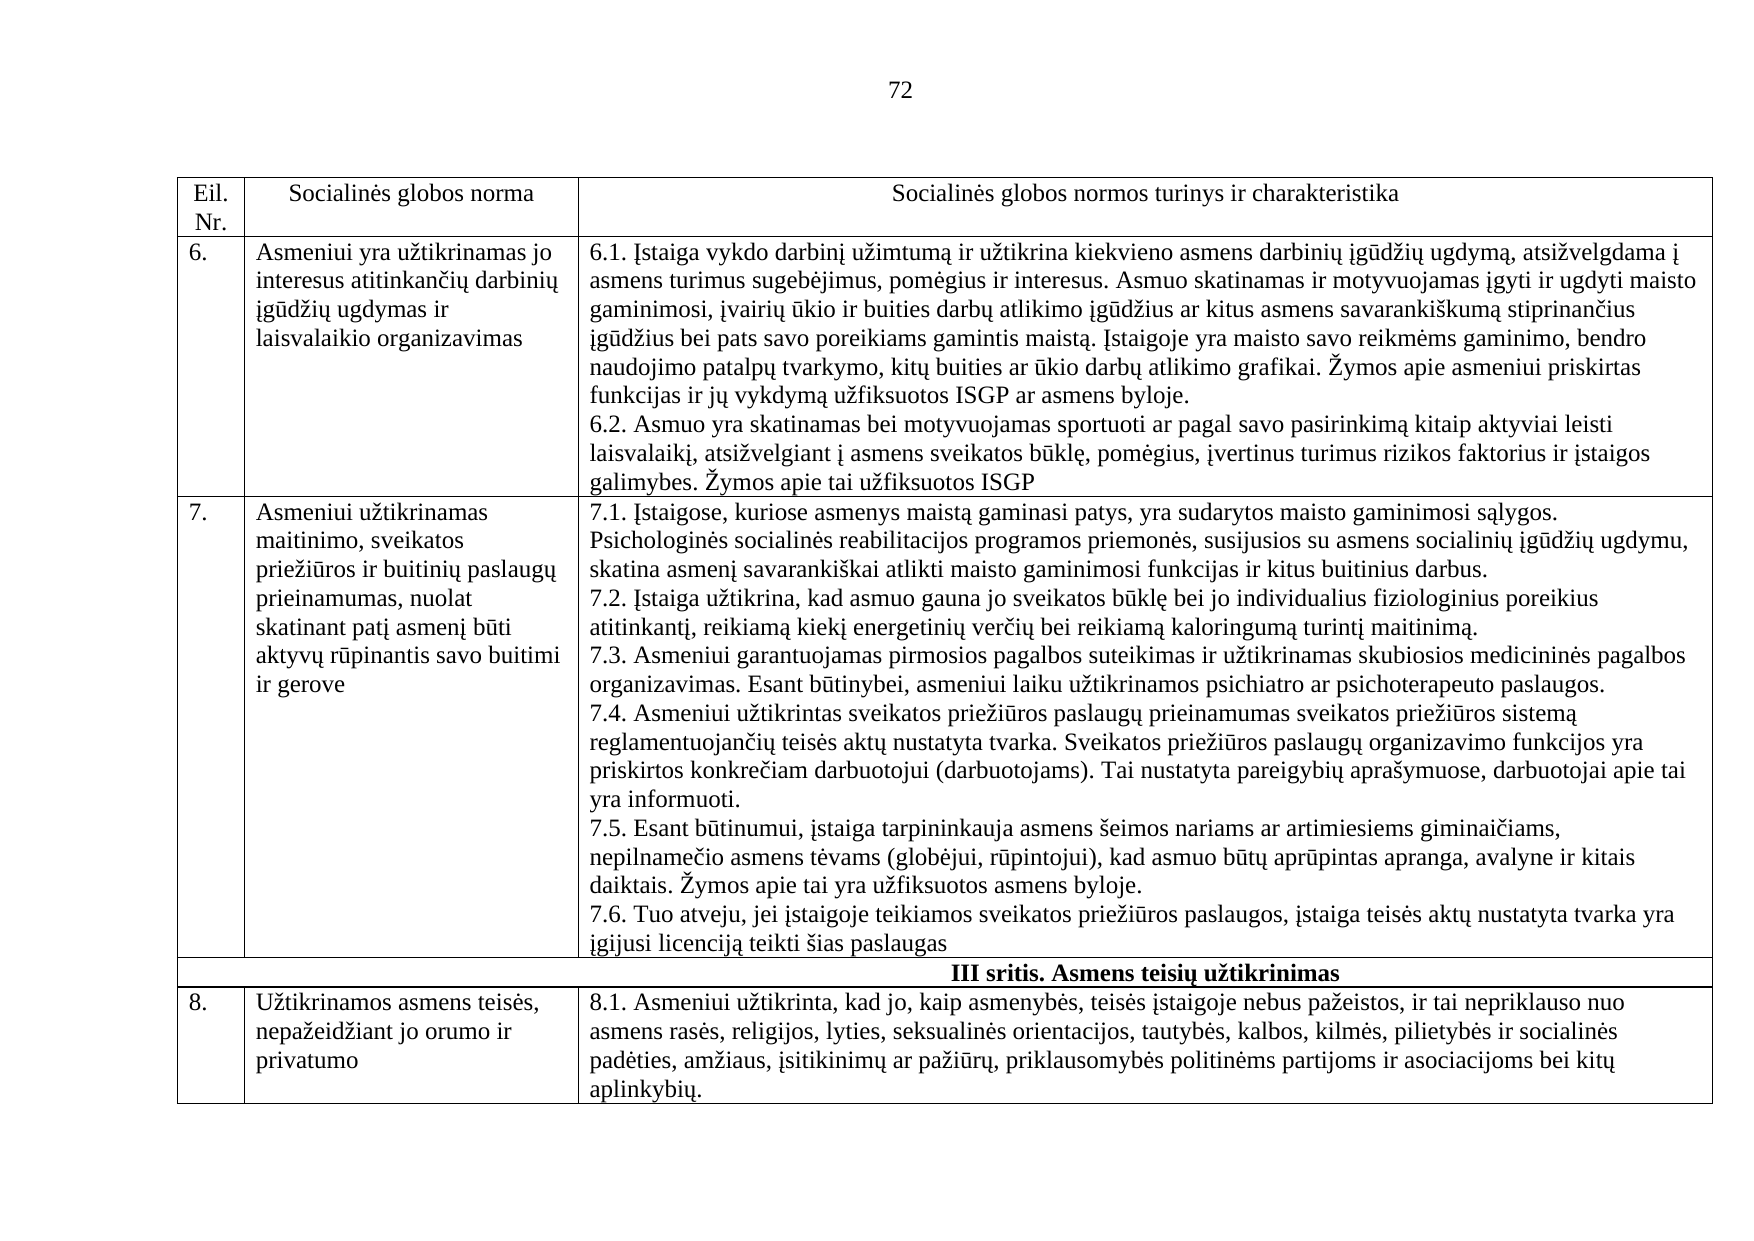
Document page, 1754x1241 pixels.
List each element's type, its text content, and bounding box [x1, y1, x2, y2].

table_cell 8. [178, 988, 244, 1102]
table_header Socialinės globos norma [245, 178, 578, 236]
table_cell 6.1. Įstaiga vykdo darbinį užimtumą ir užtikrina kiekvieno asmens darbinių įgūdžių ugdymą, atsižvelgdama į asmens turimus sugebėjimus, pomėgius ir interesus. Asmuo skatinamas ir motyvuojamas įgyti ir ugdyti maisto gaminimosi, įvairių ūkio ir buities darbų atlikimo įgūdžius ar kitus asmens savarankiškumą stiprinančius įgūdžius bei pats savo poreikiams gamintis maistą. Įstaigoje yra maisto savo reikmėms gaminimo, bendro naudojimo patalpų tvarkymo, kitų buities ar ūkio darbų atlikimo grafikai. Žymos apie asmeniui priskirtas funkcijas ir jų vykdymą užfiksuotos ISGP ar asmens byloje. 6.2. Asmuo yra skatinamas bei motyvuojamas sportuoti ar pagal savo pasirinkimą kitaip aktyviai leisti laisvalaikį, atsižvelgiant į asmens sveikatos būklę, pomėgius, įvertinus turimus rizikos faktorius ir įstaigos galimybes. Žymos apie tai užfiksuotos ISGP [579, 237, 1712, 496]
table_cell 6. [178, 237, 244, 496]
table_cell [244, 958, 578, 986]
table_cell 8.1. Asmeniui užtikrinta, kad jo, kaip asmenybės, teisės įstaigoje nebus pažeistos, ir tai nepriklauso nuo asmens rasės, religijos, lyties, seksualinės orientacijos, tautybės, kalbos, kilmės, pilietybės ir socialinės padėties, amžiaus, įsitikinimų ar pažiūrų, priklausomybės politinėms partijoms ir asociacijoms bei kitų aplinkybių. [579, 988, 1712, 1102]
table_cell [178, 958, 244, 986]
table_header Socialinės globos normos turinys ir charakteristika [579, 178, 1712, 236]
table_cell Asmeniui užtikrinamas maitinimo, sveikatos priežiūros ir buitinių paslaugų prieinamumas, nuolat skatinant patį asmenį būti aktyvų rūpinantis savo buitimi ir gerove [245, 497, 578, 957]
table_cell Asmeniui yra užtikrinamas jo interesus atitinkančių darbinių įgūdžių ugdymas ir laisvalaikio organizavimas [245, 237, 578, 496]
table_cell Užtikrinamos asmens teisės, nepažeidžiant jo orumo ir privatumo [245, 988, 578, 1102]
table_cell III sritis. Asmens teisių užtikrinimas [578, 958, 1712, 986]
table_cell 7.1. Įstaigose, kuriose asmenys maistą gaminasi patys, yra sudarytos maisto gaminimosi sąlygos. Psichologinės socialinės reabilitacijos programos priemonės, susijusios su asmens socialinių įgūdžių ugdymu, skatina asmenį savarankiškai atlikti maisto gaminimosi funkcijas ir kitus buitinius darbus. 7.2. Įstaiga užtikrina, kad asmuo gauna jo sveikatos būklę bei jo individualius fiziologinius poreikius atitinkantį, reikiamą kiekį energetinių verčių bei reikiamą kaloringumą turintį maitinimą. 7.3. Asmeniui garantuojamas pirmosios pagalbos suteikimas ir užtikrinamas skubiosios medicininės pagalbos organizavimas. Esant būtinybei, asmeniui laiku užtikrinamos psichiatro ar psichoterapeuto paslaugos. 7.4. Asmeniui užtikrintas sveikatos priežiūros paslaugų prieinamumas sveikatos priežiūros sistemą reglamentuojančių teisės aktų nustatyta tvarka. Sveikatos priežiūros paslaugų organizavimo funkcijos yra priskirtos konkrečiam darbuotojui (darbuotojams). Tai nustatyta pareigybių aprašymuose, darbuotojai apie tai yra informuoti. 7.5. Esant būtinumui, įstaiga tarpininkauja asmens šeimos nariams ar artimiesiems giminaičiams, nepilnamečio asmens tėvams (globėjui, rūpintojui), kad asmuo būtų aprūpintas apranga, avalyne ir kitais daiktais. Žymos apie tai yra užfiksuotos asmens byloje. 7.6. Tuo atveju, jei įstaigoje teikiamos sveikatos priežiūros paslaugos, įstaiga teisės aktų nustatyta tvarka yra įgijusi licenciją teikti šias paslaugas [579, 497, 1712, 957]
table_cell 7. [178, 497, 244, 957]
table_header Eil. Nr. [178, 178, 244, 236]
